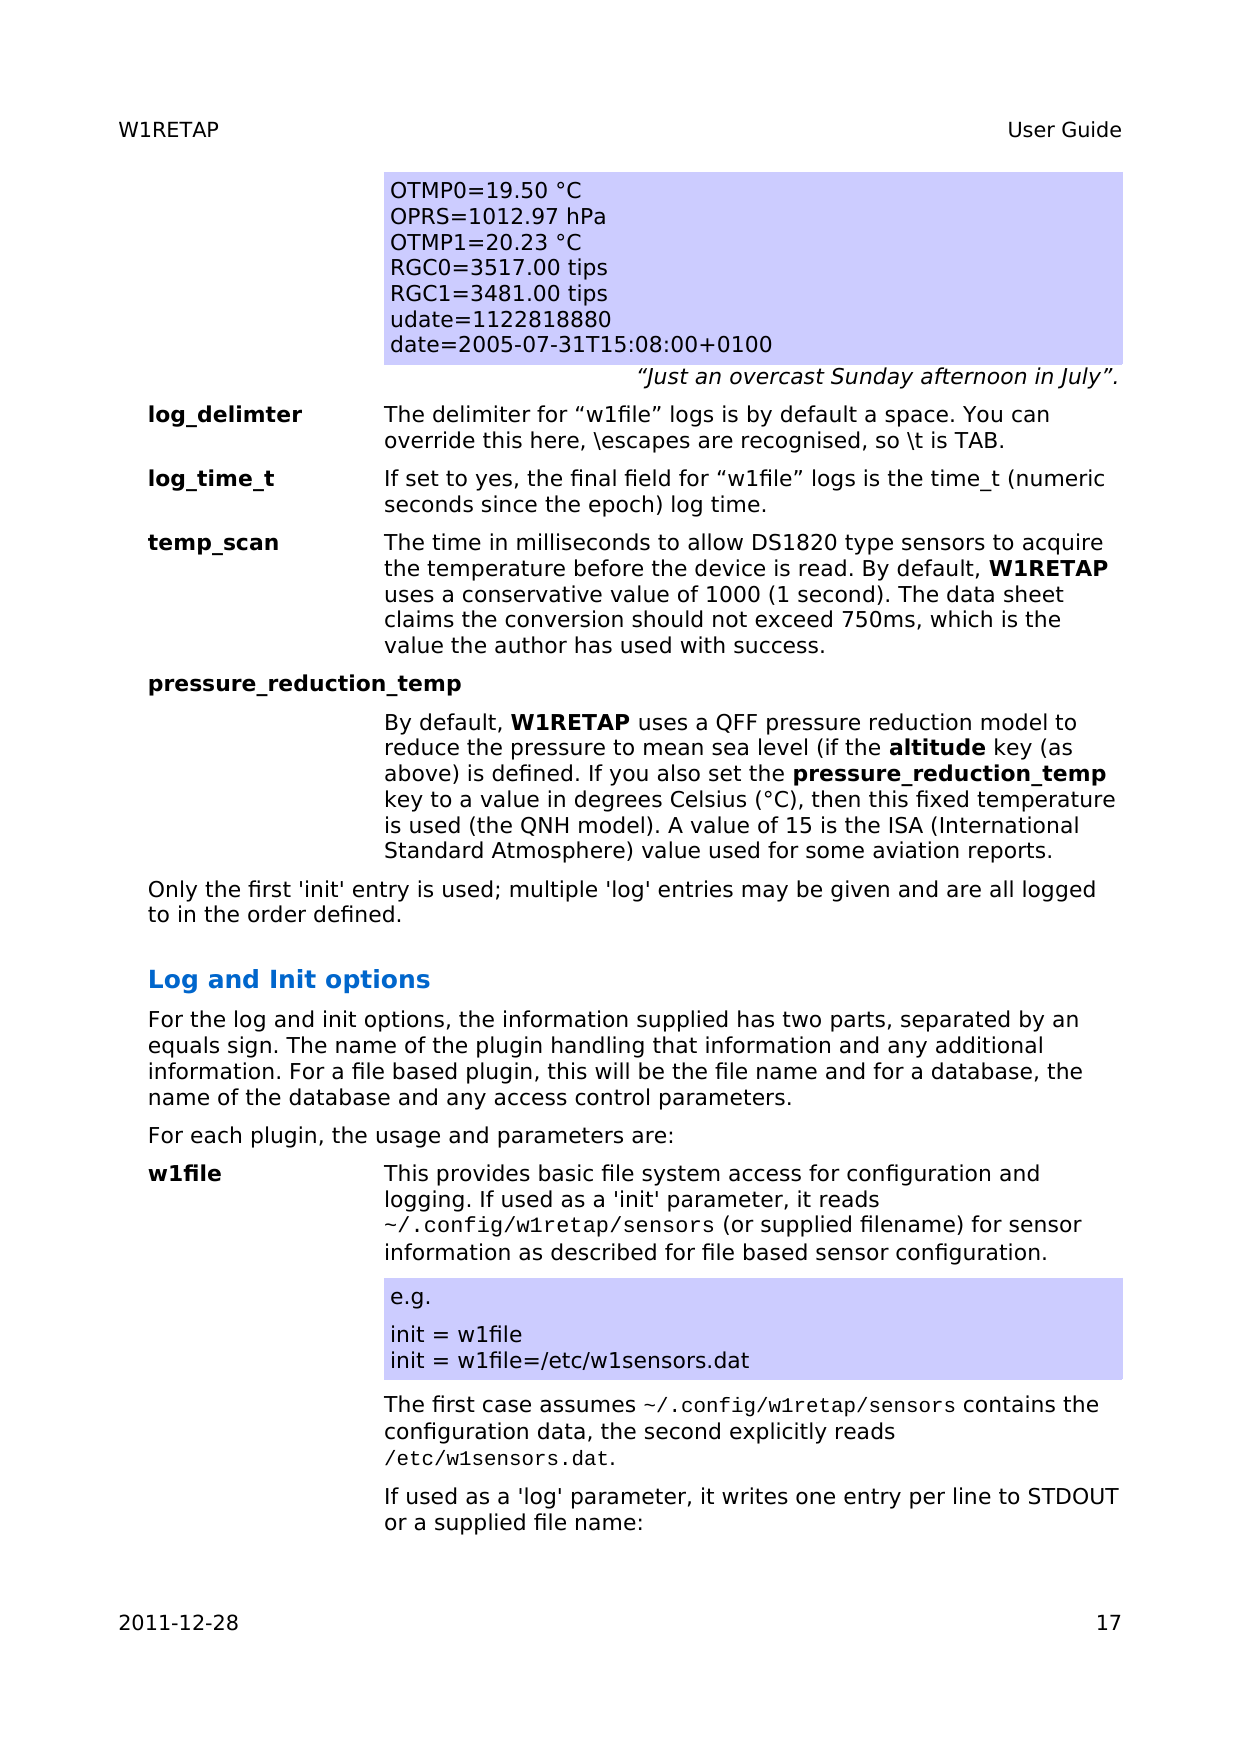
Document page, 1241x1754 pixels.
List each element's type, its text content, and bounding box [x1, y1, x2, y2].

list pressure_reduction_temp [148, 671, 1122, 697]
list “Just an overcast Sunday afternoon in July”. [148, 364, 1122, 390]
list log_delimter The delimiter for “w1file” logs is by default a space. You can override this here, \escapes are recognised, so \t is TAB. [148, 402, 1122, 454]
subtitle Log and Init options [148, 965, 1122, 995]
text For the log and init options, the information supplied has two parts, separated by an equals sign. The name of the plugin handling that information and any additional information. For a file based plugin, this will be the file name and for a database, the name of the database and any access control parameters. [148, 1007, 1122, 1110]
list temp_scan The time in milliseconds to allow DS1820 type sensors to acquire the temperature before the device is read. By default, W1RETAP uses a conservative value of 1000 (1 second). The data sheet claims the conversion should not exceed 750ms, which is the value the author has used with success. [148, 530, 1122, 659]
text For each plugin, the usage and parameters are: [148, 1123, 1122, 1148]
list By default, W1RETAP uses a QFF pressure reduction model to reduce the pressure to mean sea level (if the altitude key (as above) is defined. If you also set the pressure_reduction_temp key to a value in degrees Celsius (°C), then this fixed temperature is used (the QNH model). A value of 15 is the ISA (International Standard Atmosphere) value used for some aviation reports. [148, 709, 1122, 864]
list The first case assumes ~/.config/w1retap/sensors contains the configuration data, the second explicitly reads /etc/w1sensors.dat. [148, 1392, 1122, 1471]
list w1file This provides basic file system access for configuration and logging. If used as a 'init' parameter, it reads ~/.config/w1retap/sensors (or supplied filename) for sensor information as described for file based sensor configuration. [148, 1161, 1122, 1265]
text Only the first 'init' entry is used; multiple 'log' entries may be given and are all logged to in the order defined. [148, 876, 1122, 928]
text init = w1file init = w1file=/etc/w1sensors.dat [385, 1316, 1122, 1379]
list log_time_t If set to yes, the final field for “w1file” logs is the time_t (numeric seconds since the epoch) log time. [148, 466, 1122, 518]
list If used as a 'log' parameter, it writes one entry per line to STDOUT or a supplied file name: [148, 1484, 1122, 1535]
text OTMP0=19.50 °C OPRS=1012.97 hPa OTMP1=20.23 °C RGC0=3517.00 tips RGC1=3481.00 tips udate=1122818880 date=2005-07-31T15:08:00+0100 [385, 173, 1122, 364]
text e.g. [385, 1279, 1122, 1309]
